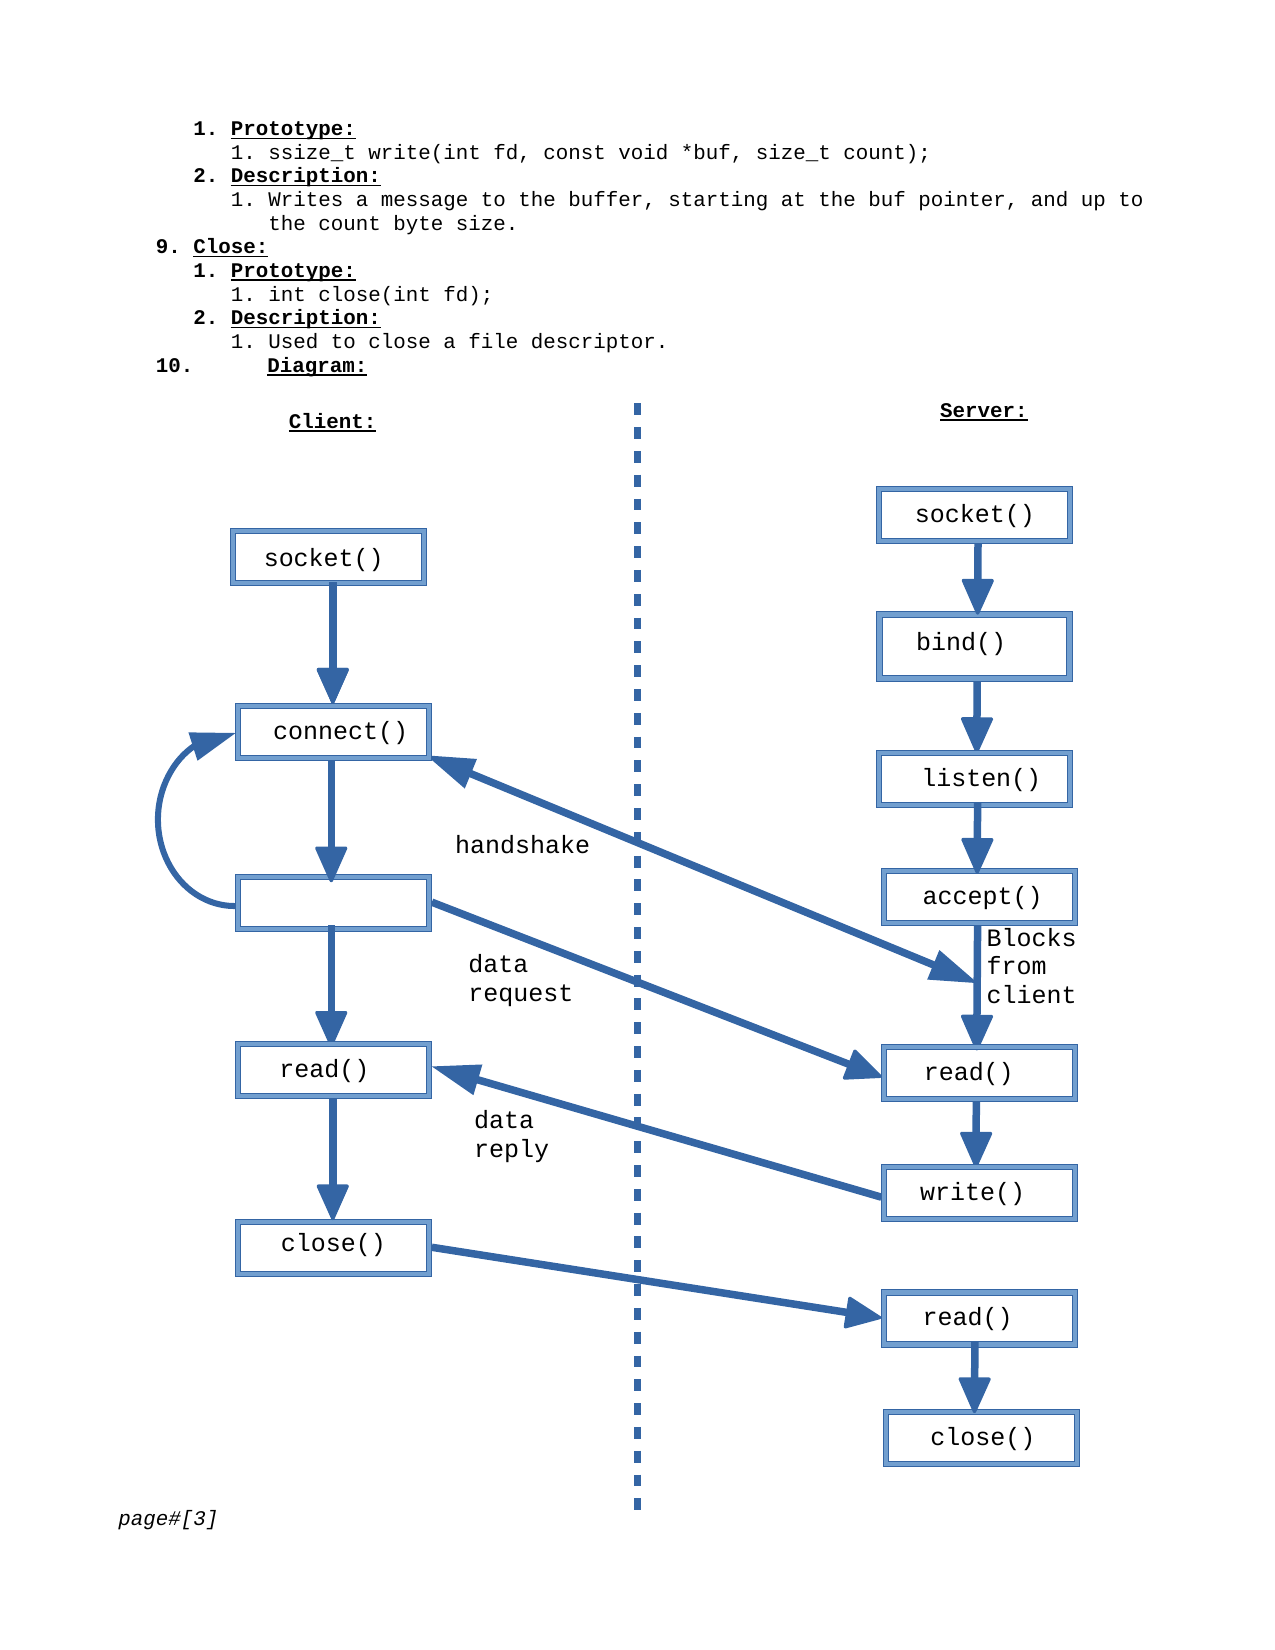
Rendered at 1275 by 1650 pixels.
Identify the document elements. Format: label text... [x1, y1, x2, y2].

list Close: [156, 236, 1157, 260]
list Used to close a file descriptor. [231, 331, 1157, 354]
list Description: [193, 165, 1157, 189]
list Prototype: [193, 118, 1157, 142]
list Diagram: [156, 354, 1157, 378]
list Description: [193, 307, 1157, 331]
list Writes a message to the buffer, starting at the buf pointer, and up to the count byte size. [231, 189, 1157, 236]
list ssize_t write(int fd, const void *buf, size_t count); [231, 142, 1157, 165]
list int close(int fd); [231, 284, 1157, 307]
list Prototype: [193, 260, 1157, 284]
